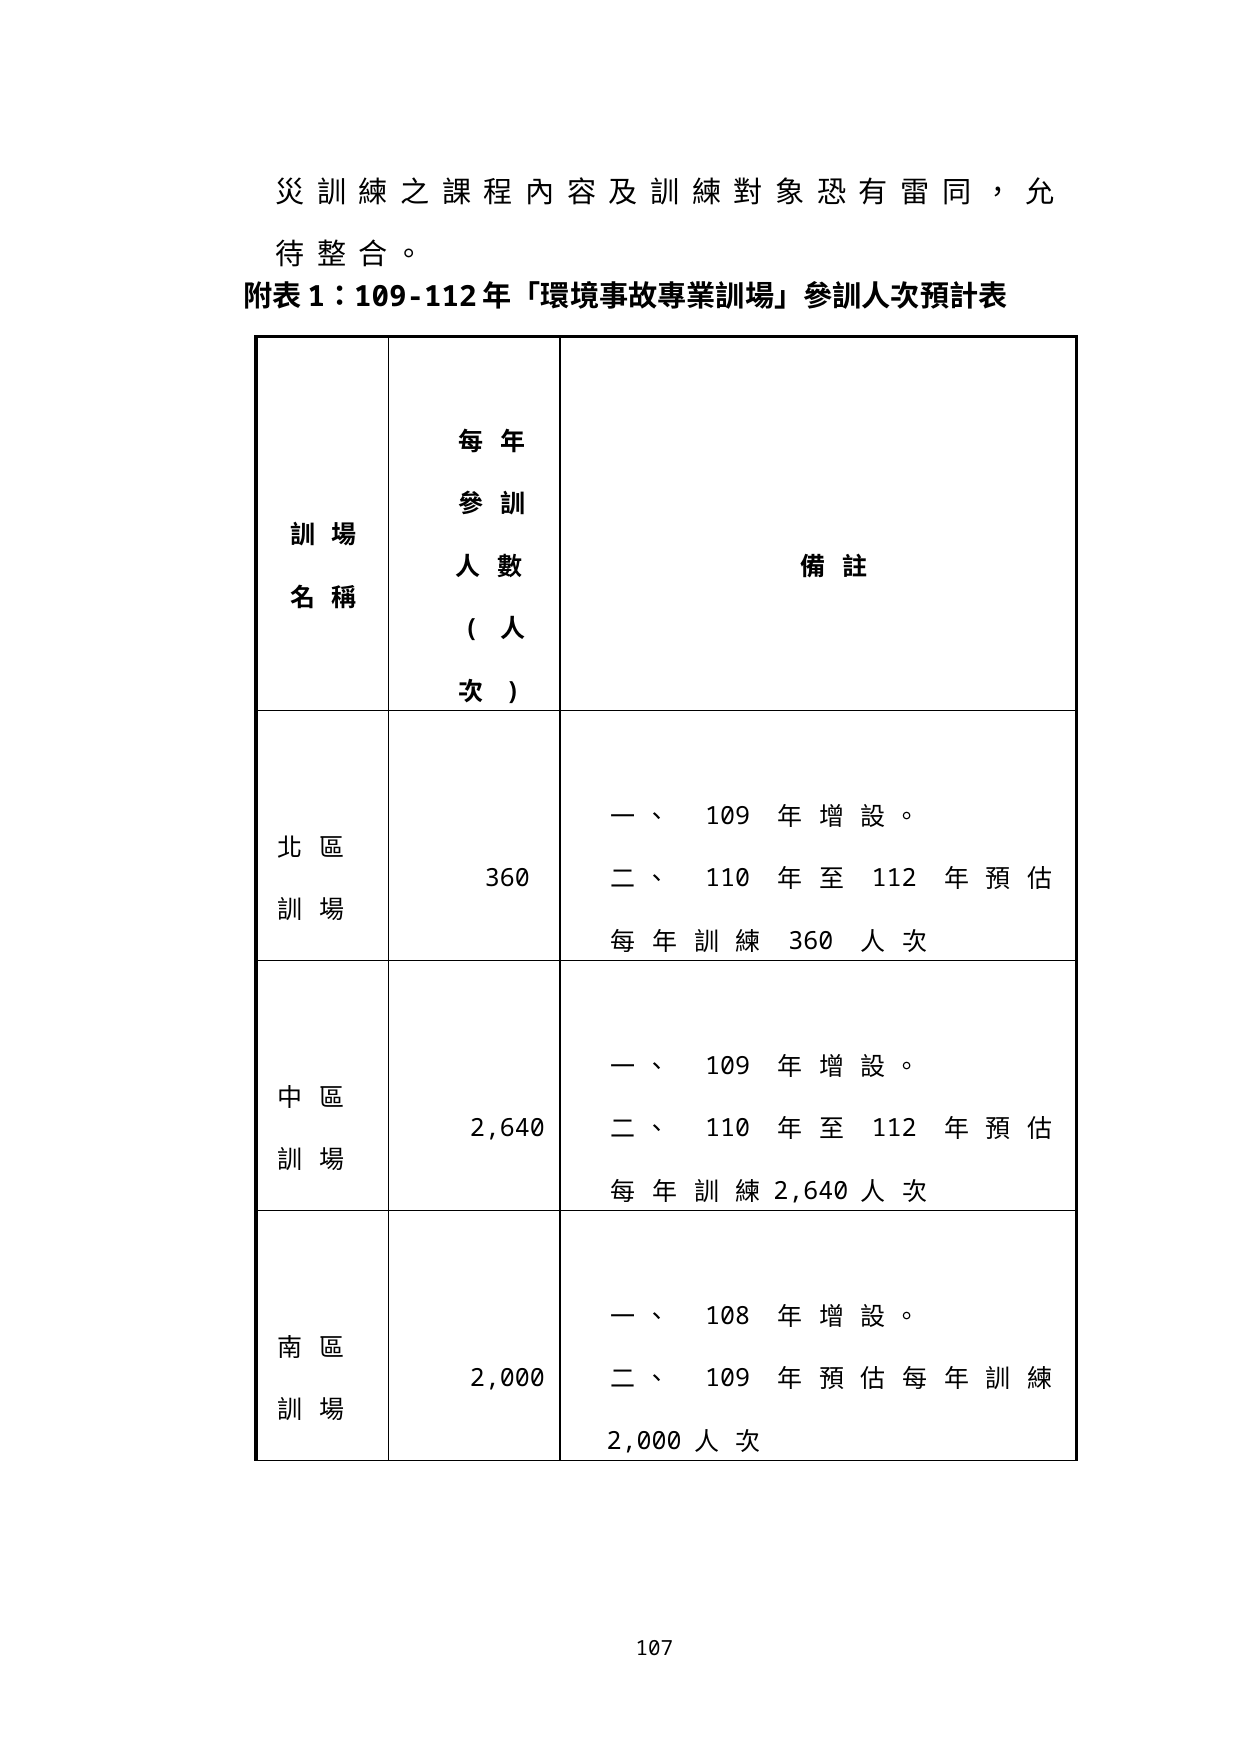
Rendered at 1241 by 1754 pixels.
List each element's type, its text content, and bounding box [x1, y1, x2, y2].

table_cell 一、109年增設。 二、110年至112年預估每年訓練2,640人次 [561, 961, 1075, 1210]
table_header 每年參訓人數(人次) [389, 338, 559, 710]
table_cell 360 [389, 711, 559, 960]
table_cell 2,640 [389, 961, 559, 1210]
text 附表1：109-112年「環境事故專業訓場」參訓人次預計表 [243, 273, 1061, 314]
table_cell 南區訓場 [258, 1211, 388, 1460]
table_cell 北區訓場 [258, 711, 388, 960]
table_header 備註 [561, 338, 1075, 710]
table_cell 2,000 [389, 1211, 559, 1460]
text 災訓練之課程內容及訓練對象恐有雷同，允待整合。 [244, 148, 1061, 273]
table_cell 一、108年增設。 二、109年預估每年訓練2,000人次 [561, 1211, 1075, 1460]
table_cell 中區訓場 [258, 961, 388, 1210]
table_header 訓場名稱 [258, 338, 388, 710]
table_cell 一、109年增設。 二、110年至112年預估每年訓練360人次 [561, 711, 1075, 960]
